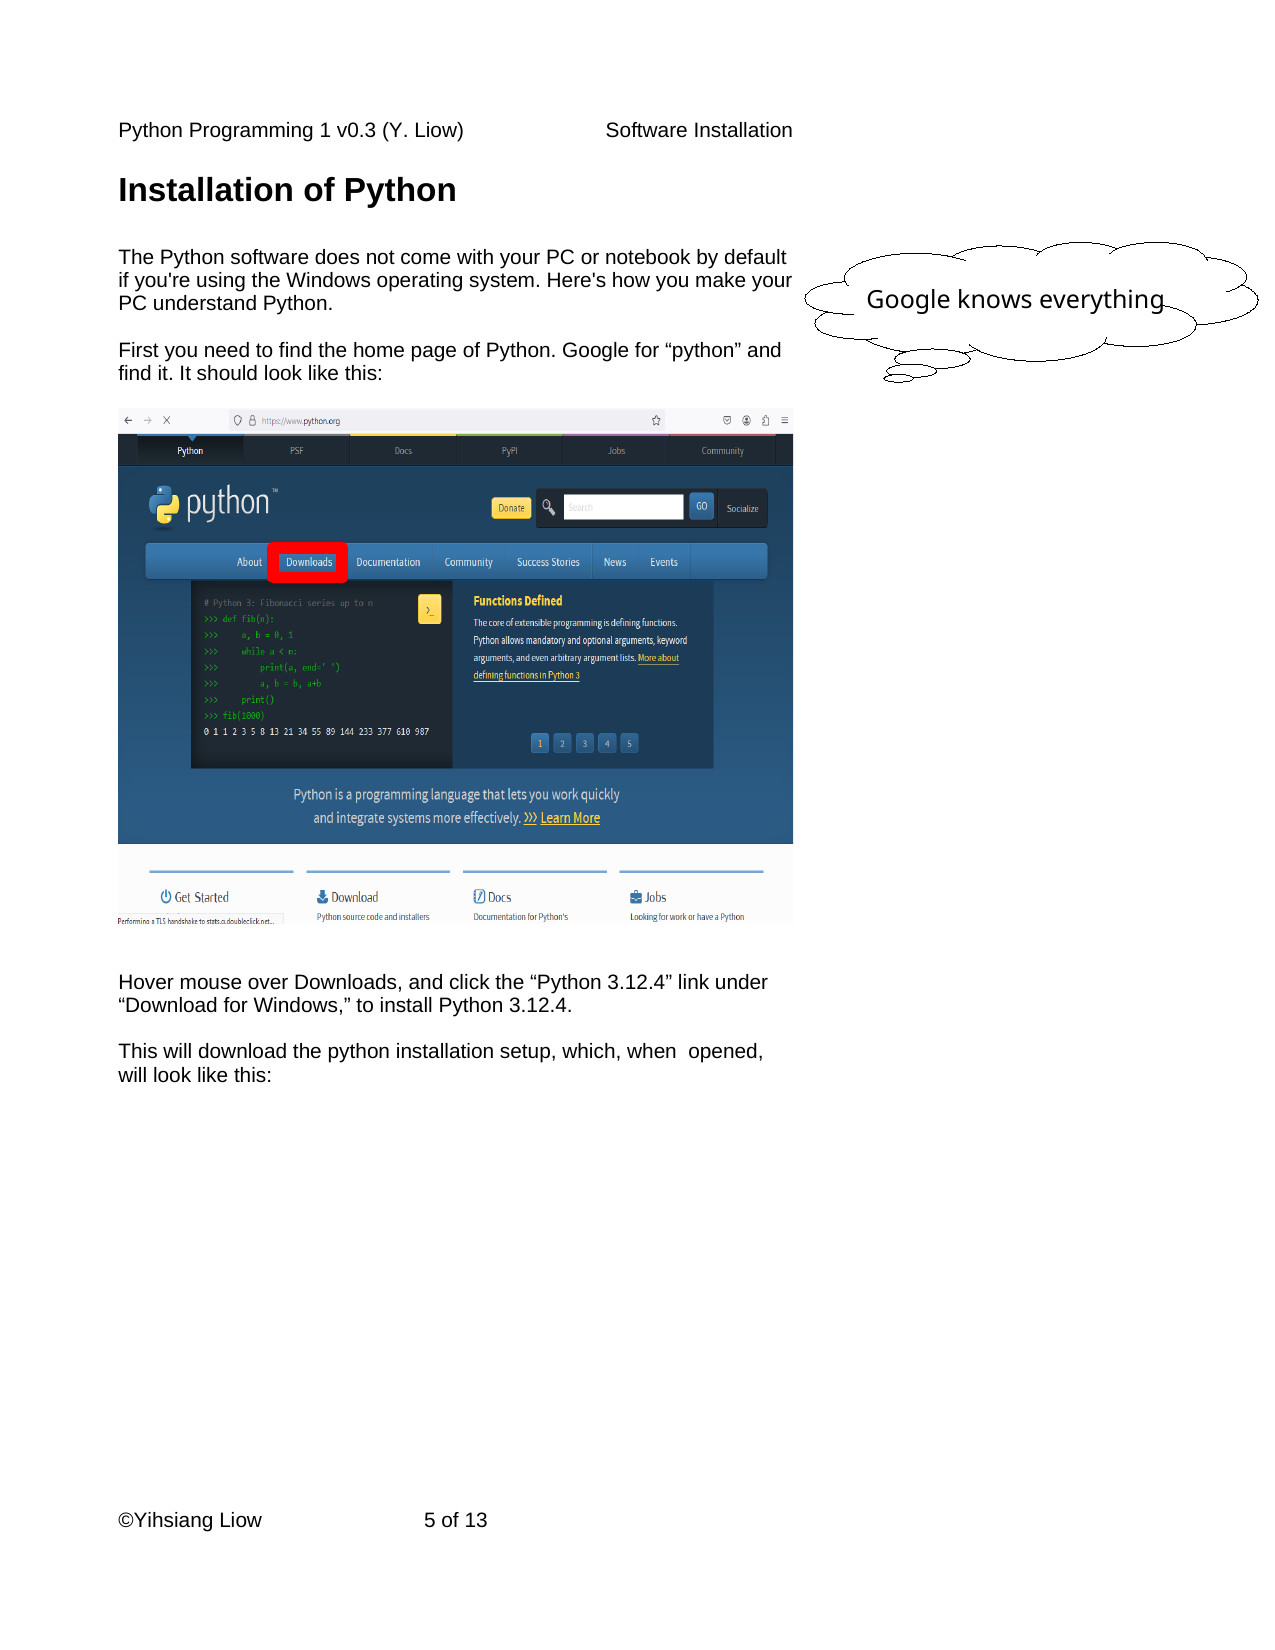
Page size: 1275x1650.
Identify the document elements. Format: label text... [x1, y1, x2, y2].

text Installation of Python [118, 171, 793, 208]
text The Python software does not come with your PC or notebook by default if you're using the Windows operating system. Here's how you make your PC understand Python. [118, 245, 793, 315]
text Hover mouse over Downloads, and click the “Python 3.12.4” link under “Download for Windows,” to install Python 3.12.4. [118, 970, 793, 1017]
text This will download the python installation setup, which, when opened, will look like this: [118, 1040, 793, 1086]
text First you need to find the home page of Python. Google for “python” and find it. It should look like this: [118, 338, 793, 385]
picture [118, 408, 794, 924]
